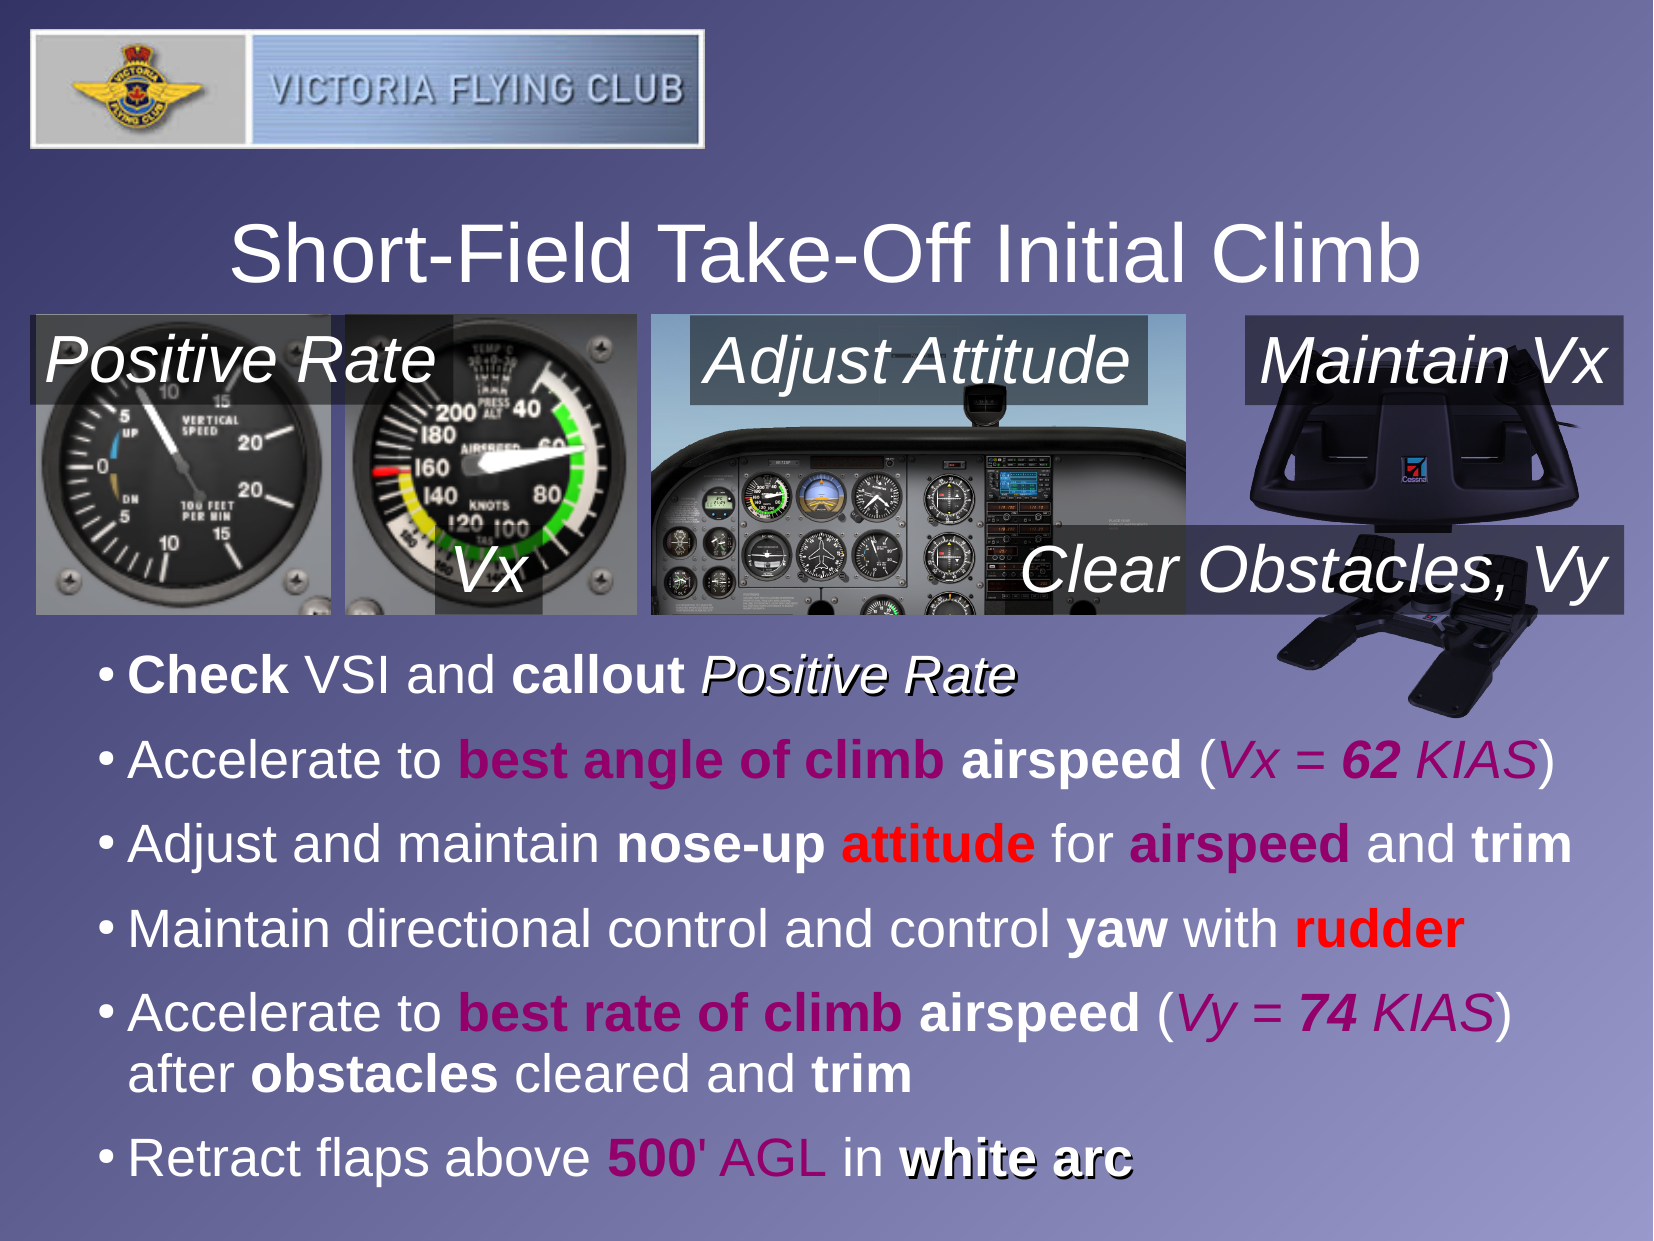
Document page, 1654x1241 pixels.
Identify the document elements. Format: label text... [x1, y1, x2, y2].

picture [651, 314, 1186, 616]
picture [36, 405, 331, 616]
text_box Positive Rate [30, 315, 454, 405]
picture [30, 29, 705, 149]
title Short-Field Take-Off Initial Climb [82, 150, 1571, 358]
list Check VSI and callout Positive Rate Accelerate to best angle of climb airspeed (Vx = 62 KIAS) Adjust and maintain nose-up attitude for airspeed and trim Maintain directional control and control yaw with rudder Accelerate to best rate of climb airspeed (Vy = 74 KIAS) after obstacles cleared and trim Retract flaps above 500' AGL in white arc [82, 645, 1621, 1201]
text_box Maintain Vx [1245, 315, 1624, 406]
text_box Adjust Attitude [690, 315, 1148, 406]
text_box Clear Obstacles, Vy [1005, 525, 1625, 615]
picture [1275, 615, 1540, 721]
picture [345, 314, 637, 616]
text_box Vx [435, 525, 543, 615]
picture [1245, 406, 1583, 525]
